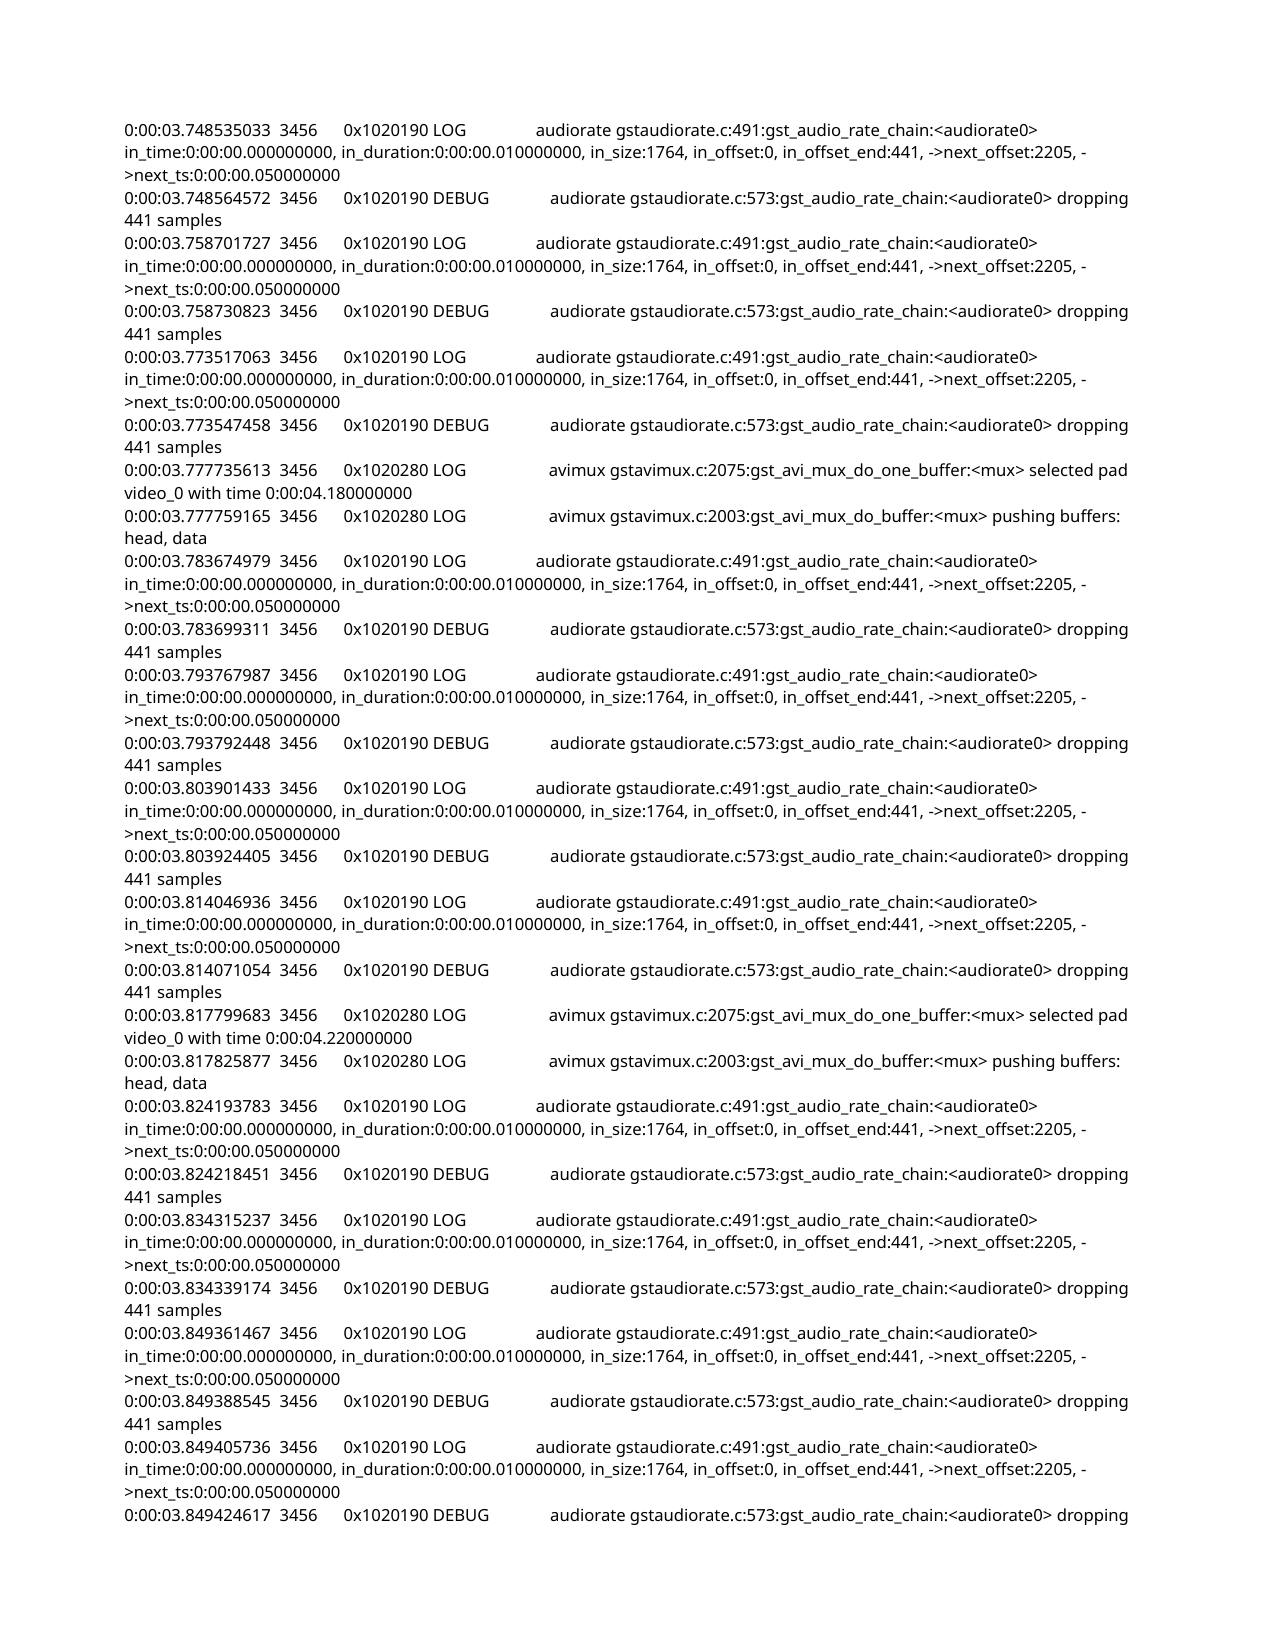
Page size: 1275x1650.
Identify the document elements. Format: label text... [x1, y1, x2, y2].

text 0:00:03.824218451 3456 0x1020190 DEBUG audiorate gstaudiorate.c:573:gst_audio_rate_chain:<audiorate0> dropping 441 samples [124, 1163, 1157, 1208]
text 0:00:03.834315237 3456 0x1020190 LOG audiorate gstaudiorate.c:491:gst_audio_rate_chain:<audiorate0> in_time:0:00:00.000000000, in_duration:0:00:00.010000000, in_size:1764, in_offset:0, in_offset_end:441, ->next_offset:2205, ->next_ts:0:00:00.050000000 [124, 1208, 1157, 1276]
text 0:00:03.783674979 3456 0x1020190 LOG audiorate gstaudiorate.c:491:gst_audio_rate_chain:<audiorate0> in_time:0:00:00.000000000, in_duration:0:00:00.010000000, in_size:1764, in_offset:0, in_offset_end:441, ->next_offset:2205, ->next_ts:0:00:00.050000000 [124, 549, 1157, 618]
text 0:00:03.849388545 3456 0x1020190 DEBUG audiorate gstaudiorate.c:573:gst_audio_rate_chain:<audiorate0> dropping 441 samples [124, 1390, 1157, 1435]
text 0:00:03.849405736 3456 0x1020190 LOG audiorate gstaudiorate.c:491:gst_audio_rate_chain:<audiorate0> in_time:0:00:00.000000000, in_duration:0:00:00.010000000, in_size:1764, in_offset:0, in_offset_end:441, ->next_offset:2205, ->next_ts:0:00:00.050000000 [124, 1435, 1157, 1503]
text 0:00:03.824193783 3456 0x1020190 LOG audiorate gstaudiorate.c:491:gst_audio_rate_chain:<audiorate0> in_time:0:00:00.000000000, in_duration:0:00:00.010000000, in_size:1764, in_offset:0, in_offset_end:441, ->next_offset:2205, ->next_ts:0:00:00.050000000 [124, 1094, 1157, 1163]
text 0:00:03.849424617 3456 0x1020190 DEBUG audiorate gstaudiorate.c:573:gst_audio_rate_chain:<audiorate0> dropping [124, 1503, 1157, 1526]
text 0:00:03.817825877 3456 0x1020280 LOG avimux gstavimux.c:2003:gst_avi_mux_do_buffer:<mux> pushing buffers: head, data [124, 1049, 1157, 1094]
text 0:00:03.758701727 3456 0x1020190 LOG audiorate gstaudiorate.c:491:gst_audio_rate_chain:<audiorate0> in_time:0:00:00.000000000, in_duration:0:00:00.010000000, in_size:1764, in_offset:0, in_offset_end:441, ->next_offset:2205, ->next_ts:0:00:00.050000000 [124, 232, 1157, 300]
text 0:00:03.783699311 3456 0x1020190 DEBUG audiorate gstaudiorate.c:573:gst_audio_rate_chain:<audiorate0> dropping 441 samples [124, 618, 1157, 663]
text 0:00:03.817799683 3456 0x1020280 LOG avimux gstavimux.c:2075:gst_avi_mux_do_one_buffer:<mux> selected pad video_0 with time 0:00:04.220000000 [124, 1004, 1157, 1049]
text 0:00:03.849361467 3456 0x1020190 LOG audiorate gstaudiorate.c:491:gst_audio_rate_chain:<audiorate0> in_time:0:00:00.000000000, in_duration:0:00:00.010000000, in_size:1764, in_offset:0, in_offset_end:441, ->next_offset:2205, ->next_ts:0:00:00.050000000 [124, 1322, 1157, 1390]
text 0:00:03.793792448 3456 0x1020190 DEBUG audiorate gstaudiorate.c:573:gst_audio_rate_chain:<audiorate0> dropping 441 samples [124, 731, 1157, 777]
text 0:00:03.803901433 3456 0x1020190 LOG audiorate gstaudiorate.c:491:gst_audio_rate_chain:<audiorate0> in_time:0:00:00.000000000, in_duration:0:00:00.010000000, in_size:1764, in_offset:0, in_offset_end:441, ->next_offset:2205, ->next_ts:0:00:00.050000000 [124, 777, 1157, 845]
text 0:00:03.793767987 3456 0x1020190 LOG audiorate gstaudiorate.c:491:gst_audio_rate_chain:<audiorate0> in_time:0:00:00.000000000, in_duration:0:00:00.010000000, in_size:1764, in_offset:0, in_offset_end:441, ->next_offset:2205, ->next_ts:0:00:00.050000000 [124, 663, 1157, 731]
text 0:00:03.773547458 3456 0x1020190 DEBUG audiorate gstaudiorate.c:573:gst_audio_rate_chain:<audiorate0> dropping 441 samples [124, 413, 1157, 459]
text 0:00:03.814071054 3456 0x1020190 DEBUG audiorate gstaudiorate.c:573:gst_audio_rate_chain:<audiorate0> dropping 441 samples [124, 958, 1157, 1004]
text 0:00:03.834339174 3456 0x1020190 DEBUG audiorate gstaudiorate.c:573:gst_audio_rate_chain:<audiorate0> dropping 441 samples [124, 1276, 1157, 1322]
text 0:00:03.773517063 3456 0x1020190 LOG audiorate gstaudiorate.c:491:gst_audio_rate_chain:<audiorate0> in_time:0:00:00.000000000, in_duration:0:00:00.010000000, in_size:1764, in_offset:0, in_offset_end:441, ->next_offset:2205, ->next_ts:0:00:00.050000000 [124, 345, 1157, 413]
text 0:00:03.748535033 3456 0x1020190 LOG audiorate gstaudiorate.c:491:gst_audio_rate_chain:<audiorate0> in_time:0:00:00.000000000, in_duration:0:00:00.010000000, in_size:1764, in_offset:0, in_offset_end:441, ->next_offset:2205, ->next_ts:0:00:00.050000000 [124, 118, 1157, 186]
text 0:00:03.758730823 3456 0x1020190 DEBUG audiorate gstaudiorate.c:573:gst_audio_rate_chain:<audiorate0> dropping 441 samples [124, 300, 1157, 345]
text 0:00:03.777735613 3456 0x1020280 LOG avimux gstavimux.c:2075:gst_avi_mux_do_one_buffer:<mux> selected pad video_0 with time 0:00:04.180000000 [124, 459, 1157, 504]
text 0:00:03.748564572 3456 0x1020190 DEBUG audiorate gstaudiorate.c:573:gst_audio_rate_chain:<audiorate0> dropping 441 samples [124, 186, 1157, 232]
text 0:00:03.814046936 3456 0x1020190 LOG audiorate gstaudiorate.c:491:gst_audio_rate_chain:<audiorate0> in_time:0:00:00.000000000, in_duration:0:00:00.010000000, in_size:1764, in_offset:0, in_offset_end:441, ->next_offset:2205, ->next_ts:0:00:00.050000000 [124, 890, 1157, 958]
text 0:00:03.777759165 3456 0x1020280 LOG avimux gstavimux.c:2003:gst_avi_mux_do_buffer:<mux> pushing buffers: head, data [124, 504, 1157, 549]
text 0:00:03.803924405 3456 0x1020190 DEBUG audiorate gstaudiorate.c:573:gst_audio_rate_chain:<audiorate0> dropping 441 samples [124, 845, 1157, 890]
